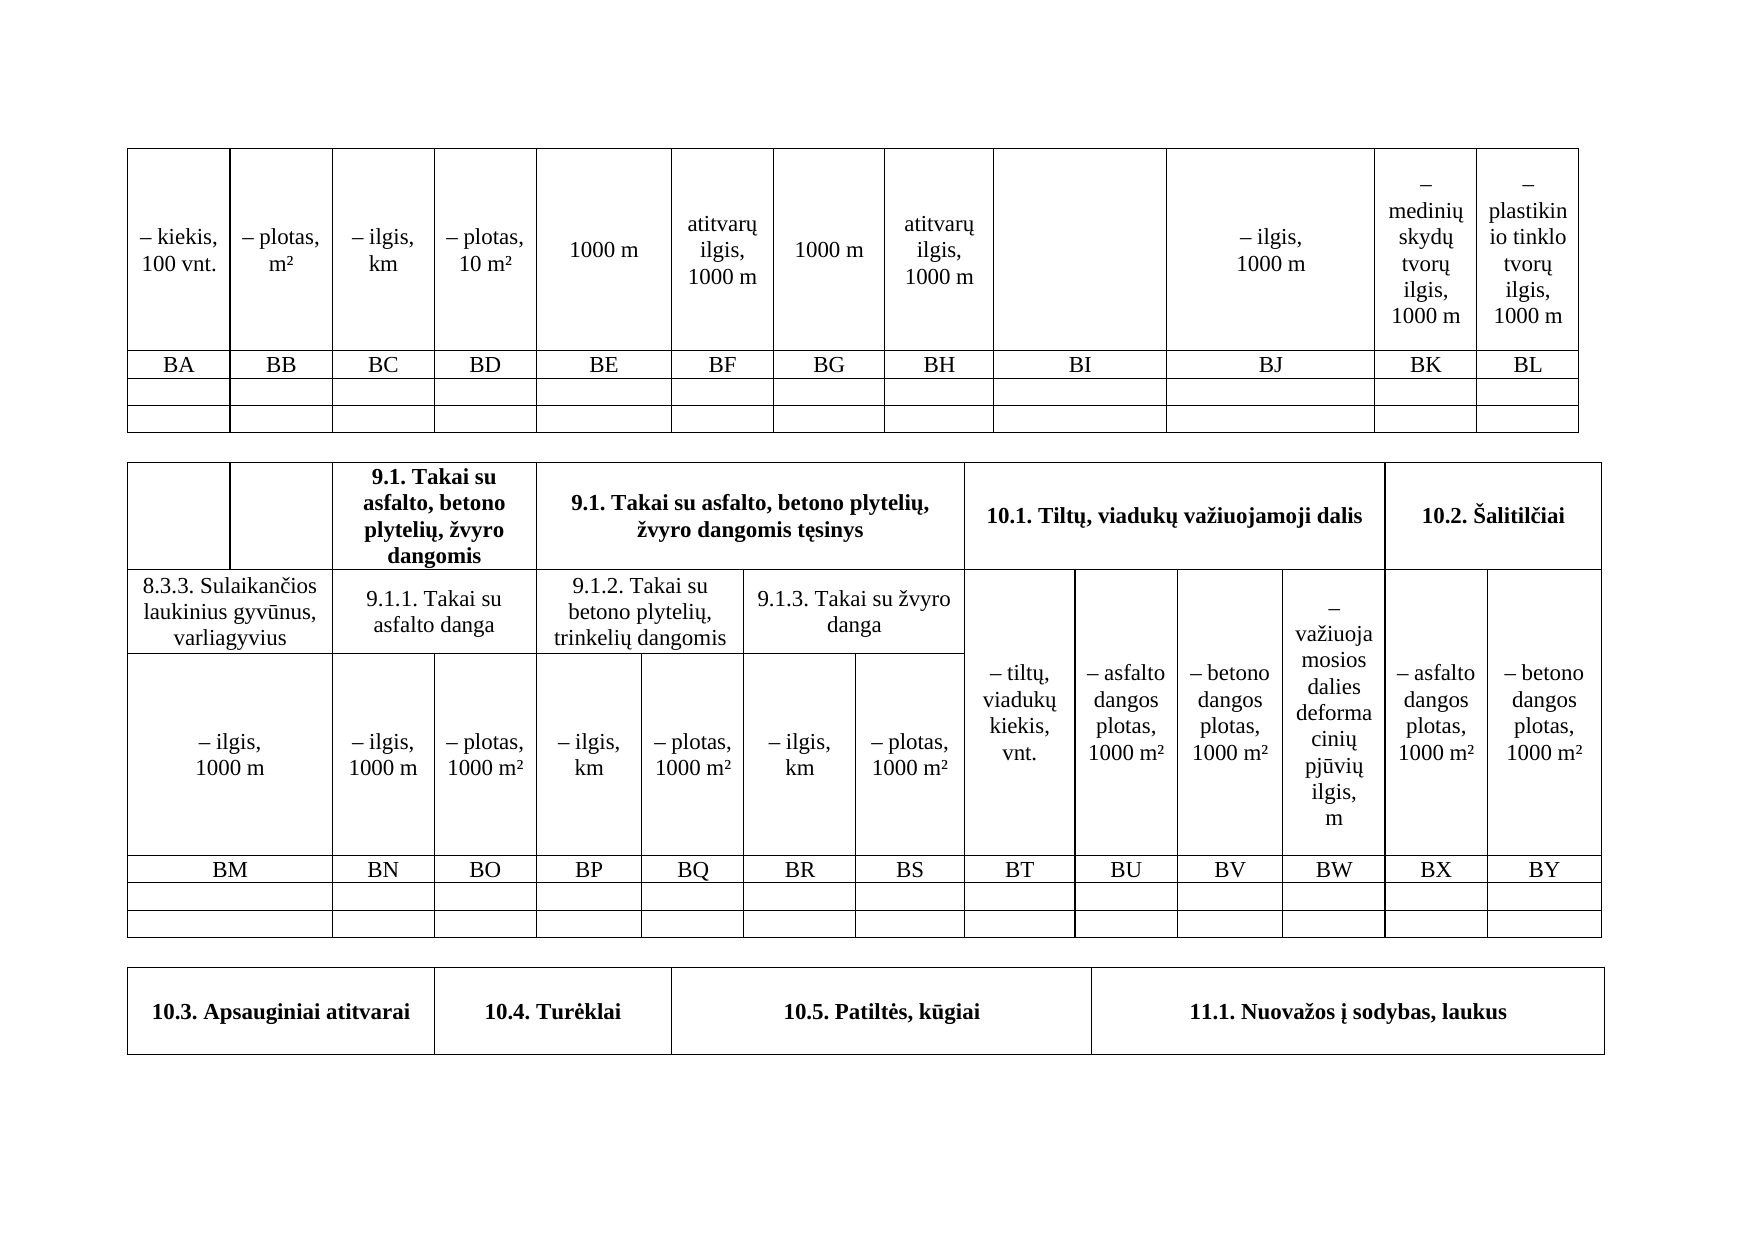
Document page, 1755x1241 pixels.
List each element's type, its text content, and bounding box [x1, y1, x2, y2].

table_cell [965, 911, 1074, 937]
table_cell 9.1.3. Takai su žvyro danga [744, 570, 964, 653]
table_cell – ilgis, 1000 m [1167, 149, 1374, 350]
table_cell – plotas, 1000 m² [856, 654, 964, 855]
table_header 10.1. Tiltų, viadukų važiuojamoji dalis [965, 463, 1384, 568]
table_cell BP [537, 856, 641, 882]
table_cell BE [537, 351, 671, 377]
table_cell [1076, 911, 1177, 937]
table_cell – plastikinio tinklo tvorų ilgis, 1000 m [1477, 149, 1578, 350]
table_header 10.5. Patiltės, kūgiai [672, 968, 1091, 1054]
table_cell – plotas, 10 m² [435, 149, 536, 350]
table_cell BD [435, 351, 536, 377]
table_cell [774, 406, 884, 432]
table_cell [774, 379, 884, 405]
table_cell BB [231, 351, 332, 377]
table_cell BO [435, 856, 536, 882]
table_header 9.1. Takai su asfalto, betono plytelių, žvyro dangomis [333, 463, 536, 568]
table_cell [435, 379, 536, 405]
table_cell [1488, 883, 1601, 910]
table_cell atitvarų ilgis, 1000 m [672, 149, 773, 350]
table_cell BX [1386, 856, 1487, 882]
table_cell – plotas, m² [231, 149, 332, 350]
table_cell [1076, 883, 1177, 910]
table_cell [1375, 379, 1476, 405]
table_cell – plotas, 1000 m² [435, 654, 536, 855]
table_cell [1283, 911, 1384, 937]
table_cell – betono dangos plotas, 1000 m² [1488, 570, 1601, 855]
table_cell [994, 149, 1166, 350]
table_cell [856, 883, 964, 910]
table_cell [128, 379, 229, 405]
table_cell [128, 911, 332, 937]
table_cell [1178, 883, 1282, 910]
table_cell BG [774, 351, 884, 377]
table_header 11.1. Nuovažos į sodybas, laukus [1092, 968, 1604, 1054]
table_cell BR [744, 856, 855, 882]
table_cell 8.3.3. Sulaikančios laukinius gyvūnus, varliagyvius [128, 570, 332, 653]
table_cell [965, 883, 1074, 910]
table_cell [333, 883, 434, 910]
table_cell BF [672, 351, 773, 377]
table_cell [885, 379, 993, 405]
table_cell [1375, 406, 1476, 432]
table_cell BV [1178, 856, 1282, 882]
table_header 10.2. Šalitilčiai [1386, 463, 1601, 568]
table_cell [885, 406, 993, 432]
table_cell – ilgis, 1000 m [333, 654, 434, 855]
table_cell [1477, 379, 1578, 405]
table_cell – ilgis, 1000 m [128, 654, 332, 855]
table_cell BM [128, 856, 332, 882]
table_cell [642, 883, 743, 910]
table_cell 1000 m [774, 149, 884, 350]
table_cell – ilgis, km [537, 654, 641, 855]
table_cell BA [128, 351, 229, 377]
table_cell [994, 406, 1166, 432]
table_cell – medinių skydų tvorų ilgis, 1000 m [1375, 149, 1476, 350]
table_header 9.1. Takai su asfalto, betono plytelių, žvyro dangomis tęsinys [537, 463, 964, 568]
table_cell [744, 911, 855, 937]
table_cell [128, 406, 229, 432]
table_cell [672, 379, 773, 405]
table_cell [1386, 883, 1487, 910]
table_cell – plotas, 1000 m² [642, 654, 743, 855]
table_cell 9.1.2. Takai su betono plytelių, trinkelių dangomis [537, 570, 743, 653]
table_cell [994, 379, 1166, 405]
table_cell [537, 883, 641, 910]
table_cell [333, 379, 434, 405]
table_cell [1386, 911, 1487, 937]
table_cell – ilgis, km [744, 654, 855, 855]
table_cell [1477, 406, 1578, 432]
table_cell BN [333, 856, 434, 882]
table_cell [128, 883, 332, 910]
table_cell [333, 406, 434, 432]
table_cell 9.1.1. Takai su asfalto danga [333, 570, 536, 653]
table_cell [333, 911, 434, 937]
table_cell [1283, 883, 1384, 910]
table_cell [744, 883, 855, 910]
table_cell BH [885, 351, 993, 377]
table_cell – betono dangos plotas, 1000 m² [1178, 570, 1282, 855]
table_cell [642, 911, 743, 937]
table_cell [435, 911, 536, 937]
table_cell BL [1477, 351, 1578, 377]
table_cell [231, 406, 332, 432]
table_cell [1488, 911, 1601, 937]
table_cell BJ [1167, 351, 1374, 377]
table_cell [1167, 379, 1374, 405]
table_cell [231, 379, 332, 405]
table_header [128, 463, 229, 568]
table_cell [537, 406, 671, 432]
table_cell [1167, 406, 1374, 432]
table_cell [435, 406, 536, 432]
table_cell – asfalto dangos plotas, 1000 m² [1076, 570, 1177, 855]
table_cell [537, 911, 641, 937]
table_cell – kiekis, 100 vnt. [128, 149, 229, 350]
table_cell [856, 911, 964, 937]
table_cell BT [965, 856, 1074, 882]
table_cell BS [856, 856, 964, 882]
table_cell BQ [642, 856, 743, 882]
table_cell [435, 883, 536, 910]
table_cell BK [1375, 351, 1476, 377]
table_cell BI [994, 351, 1166, 377]
table_cell [537, 379, 671, 405]
table_cell 1000 m [537, 149, 671, 350]
table_cell – ilgis, km [333, 149, 434, 350]
table_cell – asfalto dangos plotas, 1000 m² [1386, 570, 1487, 855]
table_cell [672, 406, 773, 432]
table_cell – važiuojamosios dalies deformacinių pjūvių ilgis, m [1283, 570, 1384, 855]
table_header 10.4. Turėklai [435, 968, 671, 1054]
table_cell BU [1076, 856, 1177, 882]
table_cell [1178, 911, 1282, 937]
table_cell BC [333, 351, 434, 377]
table_cell BW [1283, 856, 1384, 882]
table_header 10.3. Apsauginiai atitvarai [128, 968, 434, 1054]
table_cell – tiltų, viadukų kiekis, vnt. [965, 570, 1074, 855]
table_cell atitvarų ilgis, 1000 m [885, 149, 993, 350]
table_header [231, 463, 332, 568]
table_cell BY [1488, 856, 1601, 882]
